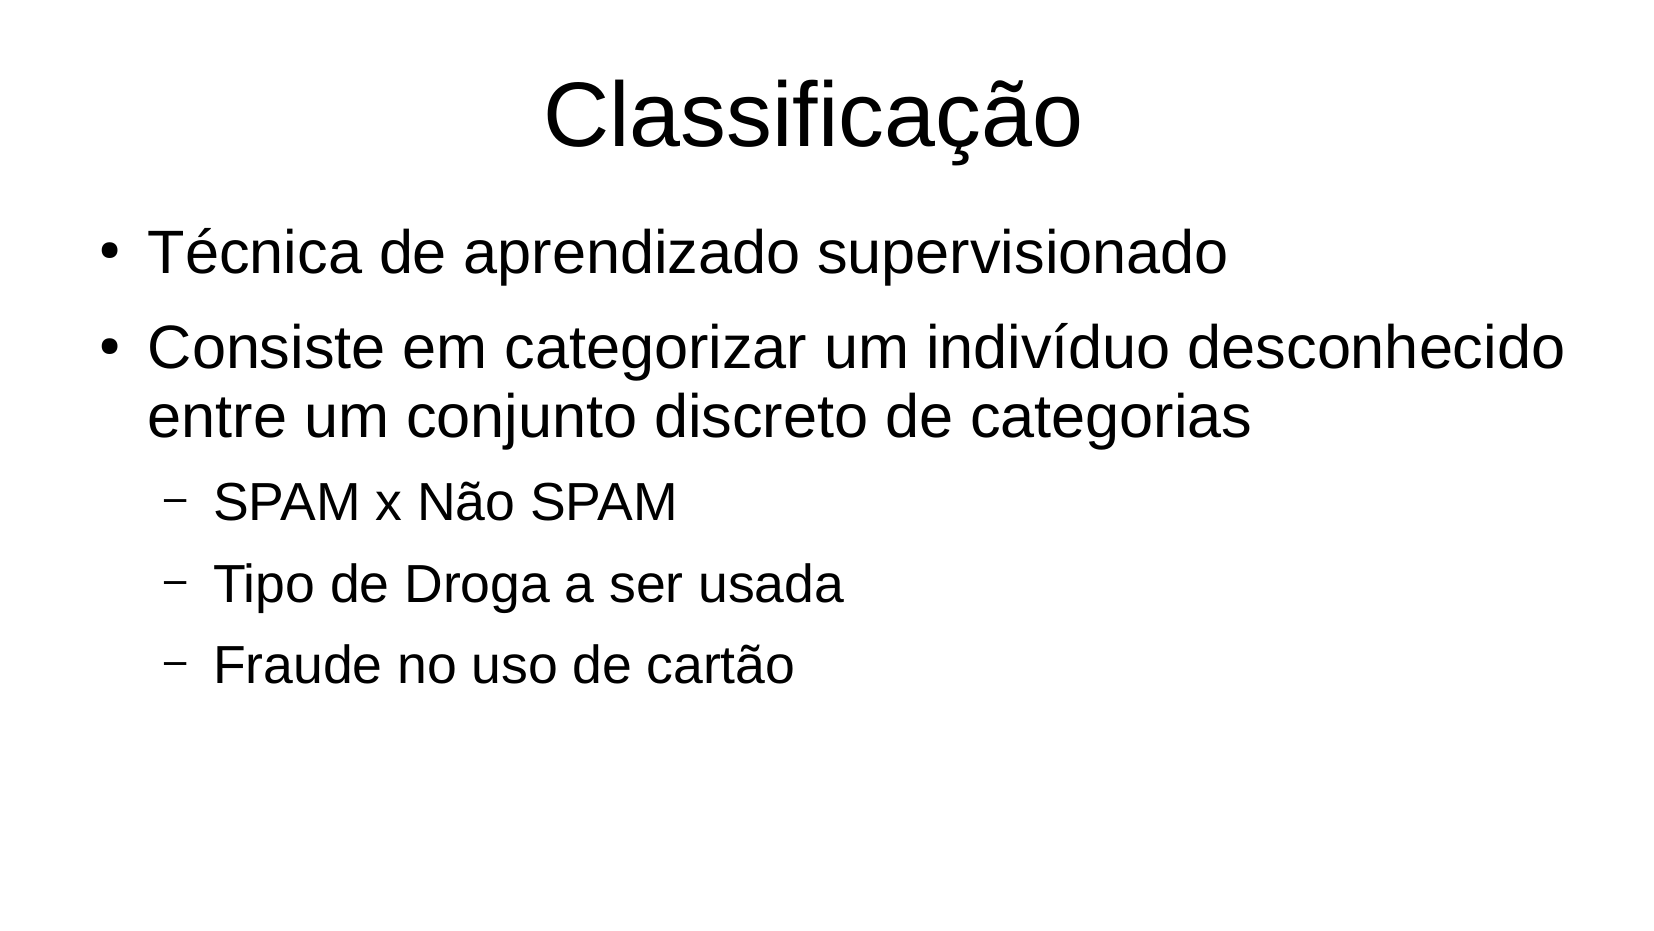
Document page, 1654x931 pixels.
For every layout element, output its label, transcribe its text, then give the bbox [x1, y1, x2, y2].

list Técnica de aprendizado supervisionado Consiste em categorizar um indivíduo desconhecido entre um conjunto discreto de categorias SPAM x Não SPAM Tipo de Droga a ser usada Fraude no uso de cartão [82, 217, 1571, 758]
title Classificação [82, 37, 1571, 193]
